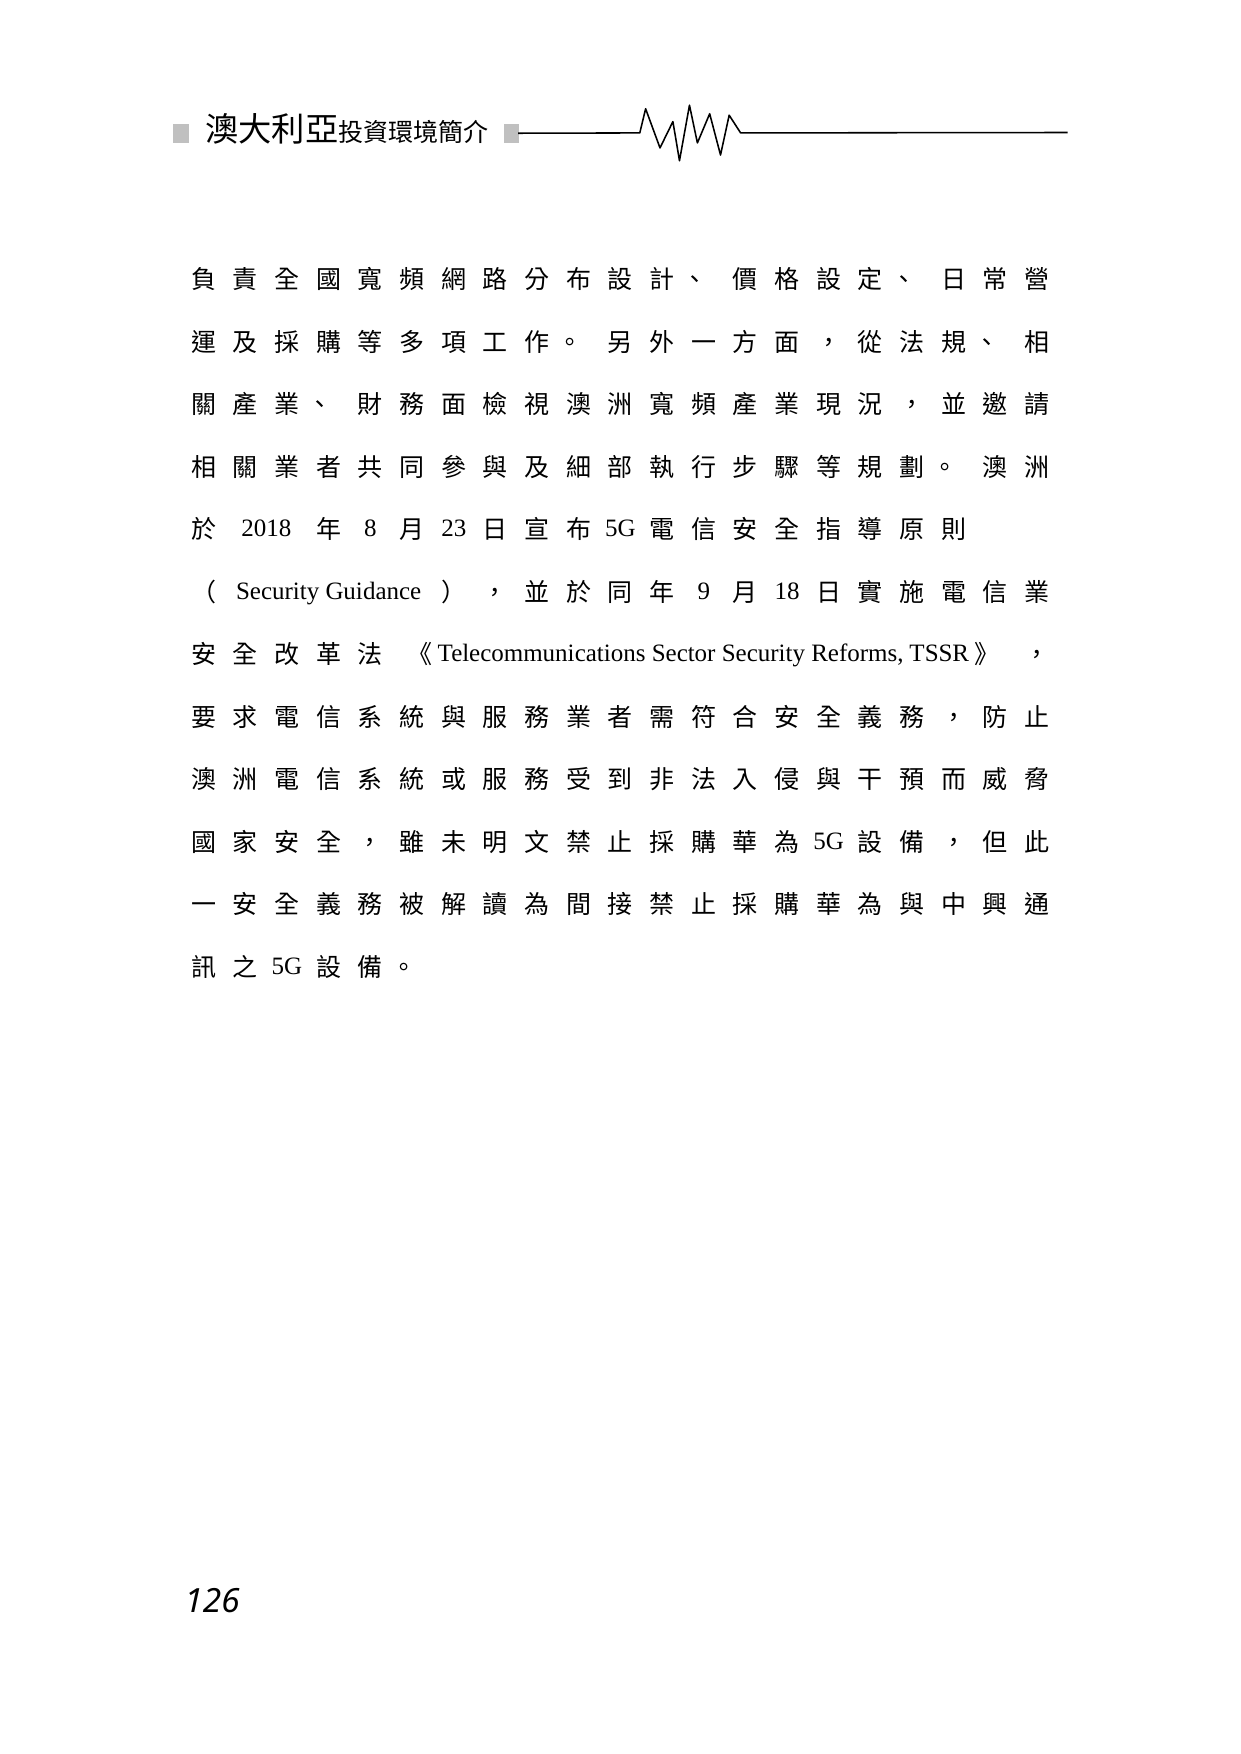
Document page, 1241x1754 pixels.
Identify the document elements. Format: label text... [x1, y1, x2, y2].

text 負責全國寬頻網路分布設計、價格設定、日常營運及採購等多項工作。另外一方面，從法規、相關產業、財務面檢視澳洲寬頻產業現況，並邀請相關業者共同參與及細部執行步驟等規劃。澳洲於2018年8月23日宣布5G電信安全指導原則（Security Guidance），並於同年9月18日實施電信業安全改革法《Telecommunications Sector Security Reforms, TSSR》，要求電信系統與服務業者需符合安全義務，防止澳洲電信系統或服務受到非法入侵與干預而威脅國家安全，雖未明文禁止採購華為5G設備，但此一安全義務被解讀為間接禁止採購華為與中興通訊之5G設備。 [183, 236, 1058, 986]
